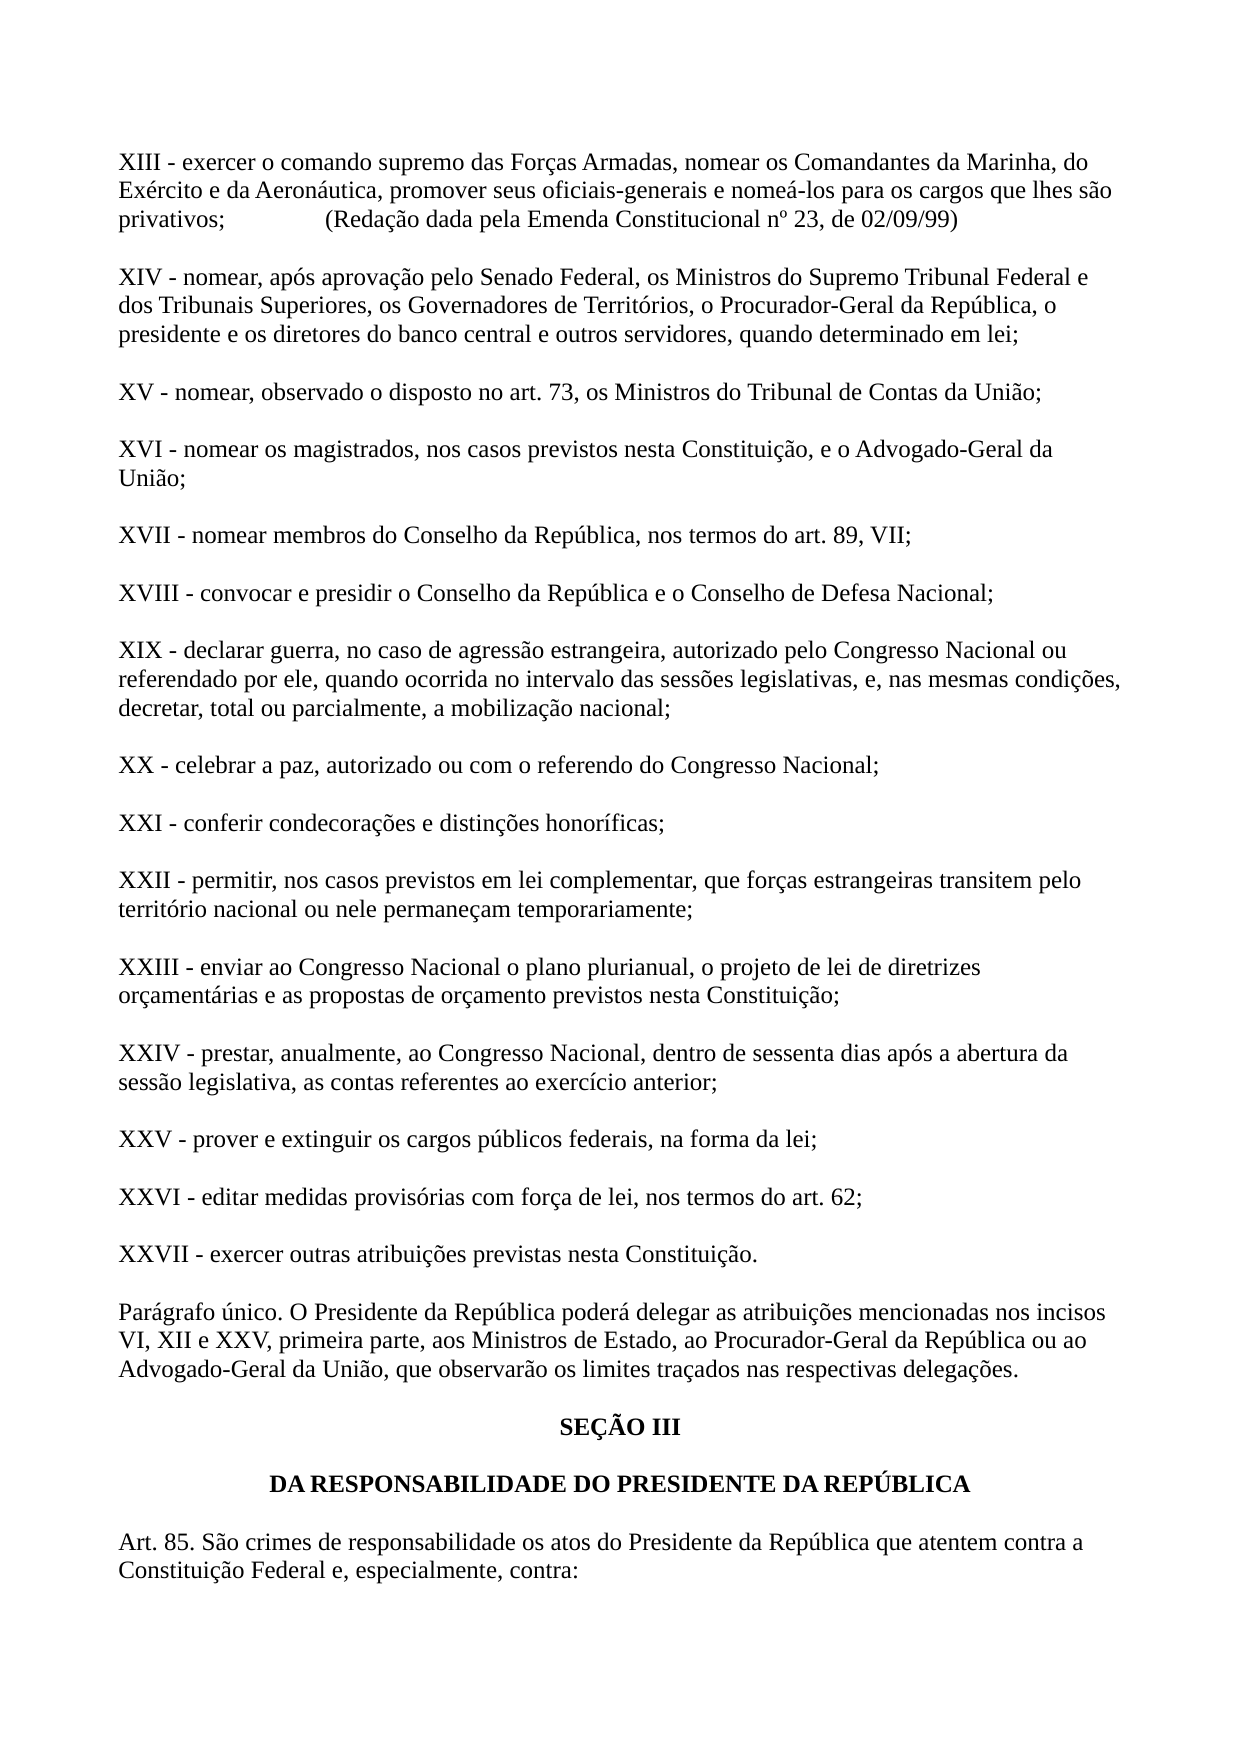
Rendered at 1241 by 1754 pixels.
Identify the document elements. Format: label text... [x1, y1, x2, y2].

text XV - nomear, observado o disposto no art. 73, os Ministros do Tribunal de Contas da União; [118, 377, 1122, 406]
text XIX - declarar guerra, no caso de agressão estrangeira, autorizado pelo Congresso Nacional ou referendado por ele, quando ocorrida no intervalo das sessões legislativas, e, nas mesmas condições, decretar, total ou parcialmente, a mobilização nacional; [118, 636, 1122, 722]
text XIII - exercer o comando supremo das Forças Armadas, nomear os Comandantes da Marinha, do Exército e da Aeronáutica, promover seus oficiais-generais e nomeá-los para os cargos que lhes são privativos; (Redação dada pela Emenda Constitucional nº 23, de 02/09/99) [118, 147, 1122, 233]
text XXIII - enviar ao Congresso Nacional o plano plurianual, o projeto de lei de diretrizes orçamentárias e as propostas de orçamento previstos nesta Constituição; [118, 952, 1122, 1009]
text XXV - prover e extinguir os cargos públicos federais, na forma da lei; [118, 1124, 1122, 1153]
text DA RESPONSABILIDADE DO PRESIDENTE DA REPÚBLICA [118, 1469, 1122, 1498]
text XX - celebrar a paz, autorizado ou com o referendo do Congresso Nacional; [118, 751, 1122, 779]
text XVI - nomear os magistrados, nos casos previstos nesta Constituição, e o Advogado-Geral da União; [118, 434, 1122, 492]
text XXIV - prestar, anualmente, ao Congresso Nacional, dentro de sessenta dias após a abertura da sessão legislativa, as contas referentes ao exercício anterior; [118, 1038, 1122, 1096]
text SEÇÃO III [118, 1412, 1122, 1441]
text XXVI - editar medidas provisórias com força de lei, nos termos do art. 62; [118, 1182, 1122, 1211]
text XIV - nomear, após aprovação pelo Senado Federal, os Ministros do Supremo Tribunal Federal e dos Tribunais Superiores, os Governadores de Territórios, o Procurador-Geral da República, o presidente e os diretores do banco central e outros servidores, quando determinado em lei; [118, 262, 1122, 348]
text XVII - nomear membros do Conselho da República, nos termos do art. 89, VII; [118, 521, 1122, 549]
text XXI - conferir condecorações e distinções honoríficas; [118, 808, 1122, 837]
text Art. 85. São crimes de responsabilidade os atos do Presidente da República que atentem contra a Constituição Federal e, especialmente, contra: [118, 1527, 1122, 1584]
text XXII - permitir, nos casos previstos em lei complementar, que forças estrangeiras transitem pelo território nacional ou nele permaneçam temporariamente; [118, 866, 1122, 923]
text Parágrafo único. O Presidente da República poderá delegar as atribuições mencionadas nos incisos VI, XII e XXV, primeira parte, aos Ministros de Estado, ao Procurador-Geral da República ou ao Advogado-Geral da União, que observarão os limites traçados nas respectivas delegações. [118, 1297, 1122, 1383]
text XXVII - exercer outras atribuições previstas nesta Constituição. [118, 1239, 1122, 1268]
text XVIII - convocar e presidir o Conselho da República e o Conselho de Defesa Nacional; [118, 578, 1122, 607]
